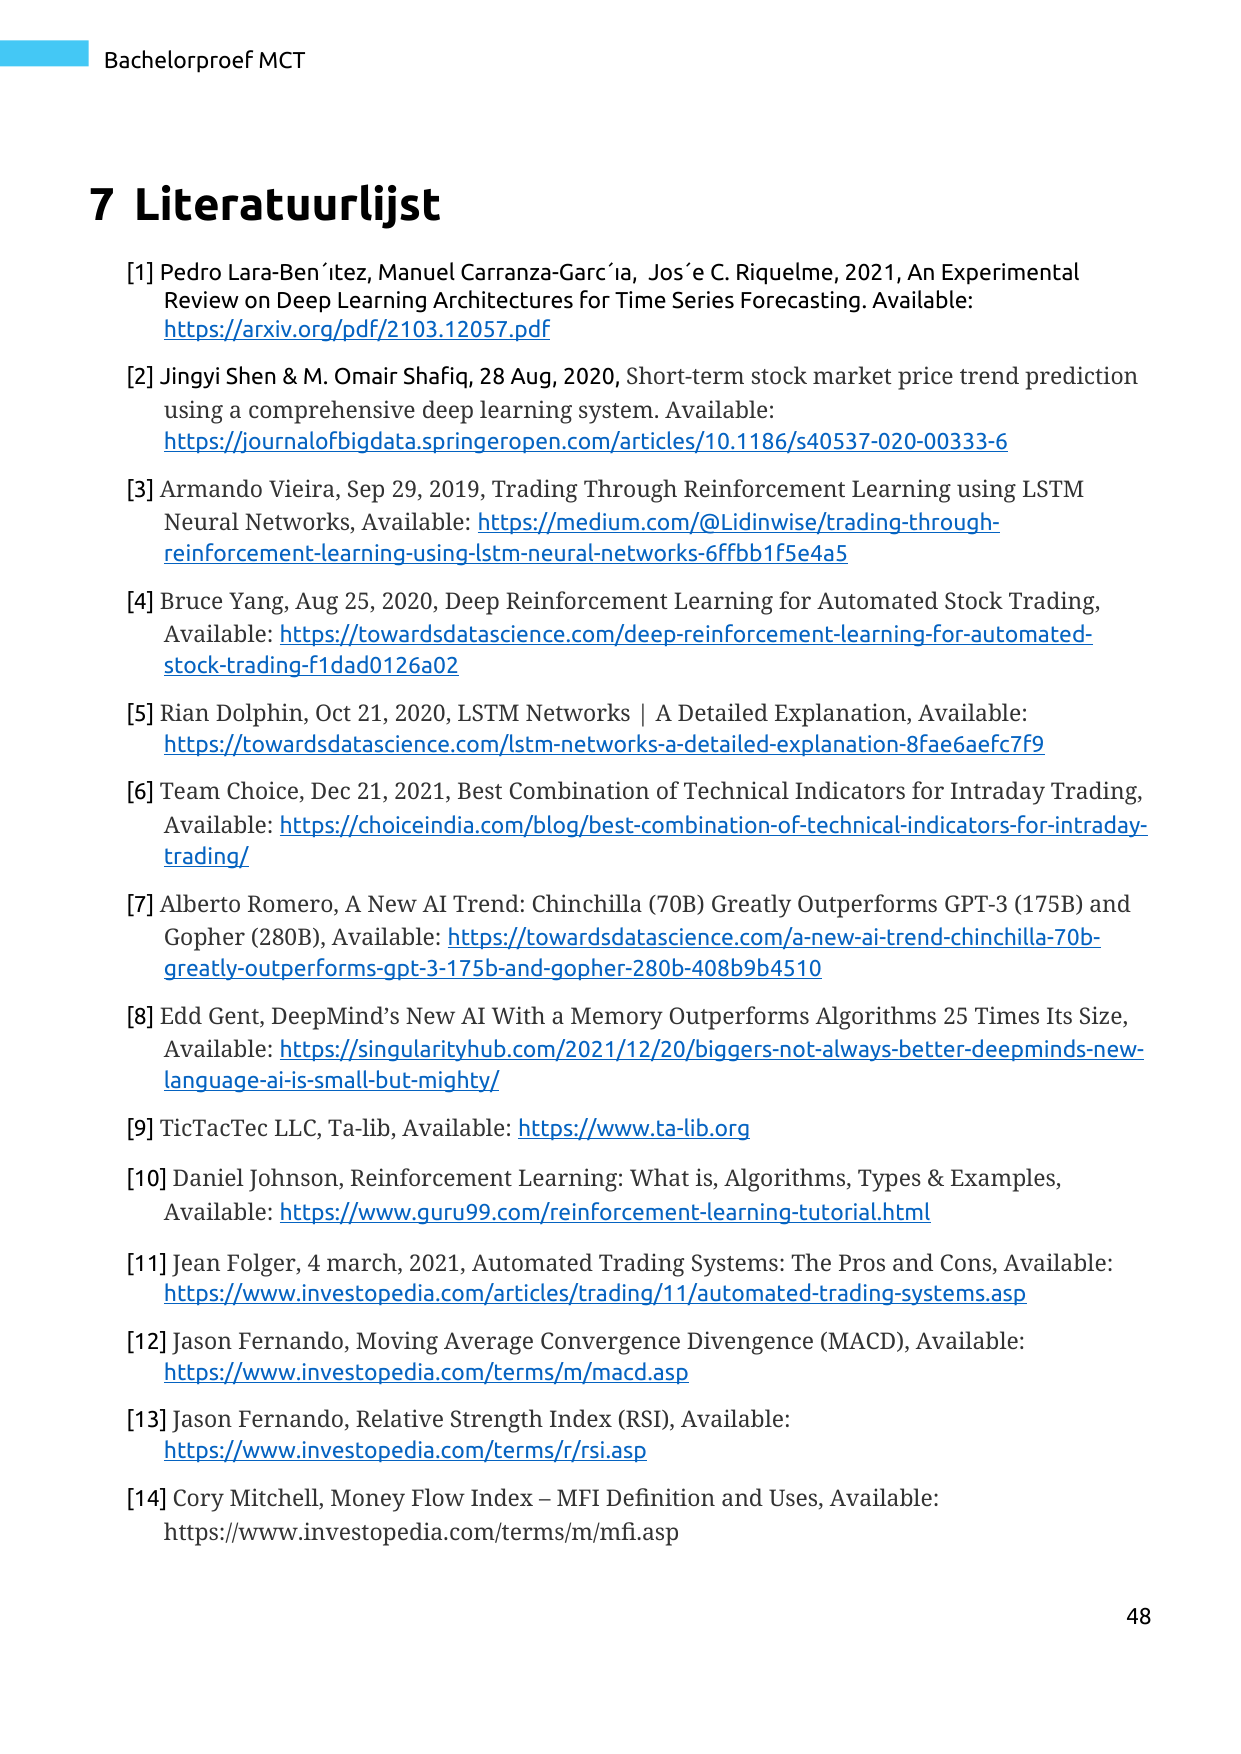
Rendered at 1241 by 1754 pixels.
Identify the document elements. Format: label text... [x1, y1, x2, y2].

list TicTacTec LLC, Ta-lib, Available: https://www.ta-lib.org [126, 1112, 1152, 1143]
list Alberto Romero, A New AI Trend: Chinchilla (70B) Greatly Outperforms GPT-3 (175B) and Gopher (280B), Available: https://towardsdatascience.com/a-new-ai-trend-chinchilla-70b-greatly-outperforms-gpt-3-175b-and-gopher-280b-408b9b4510 [126, 887, 1152, 981]
list Pedro Lara-Ben´ıtez, Manuel Carranza-Garc´ıa, Jos´e C. Riquelme, 2021, An Experimental Review on Deep Learning Architectures for Time Series Forecasting. Available: https://arxiv.org/pdf/2103.12057.pdf [126, 258, 1152, 342]
list Jean Folger, 4 march, 2021, Automated Trading Systems: The Pros and Cons, Available: https://www.investopedia.com/articles/trading/11/automated-trading-systems.asp [126, 1246, 1152, 1306]
list Jason Fernando, Relative Strength Index (RSI), Available: https://www.investopedia.com/terms/r/rsi.asp [126, 1403, 1152, 1463]
list Cory Mitchell, Money Flow Index – MFI Definition and Uses, Available: https://www.investopedia.com/terms/m/mfi.asp [126, 1482, 1152, 1547]
list Jingyi Shen & M. Omair Shafiq, 28 Aug, 2020, Short-term stock market price trend prediction using a comprehensive deep learning system. Available: https://journalofbigdata.springeropen.com/articles/10.1186/s40537-020-00333-6 [126, 360, 1152, 454]
list Rian Dolphin, Oct 21, 2020, LSTM Networks | A Detailed Explanation, Available: https://towardsdatascience.com/lstm-networks-a-detailed-explanation-8fae6aefc7f9 [126, 697, 1152, 757]
list Armando Vieira, Sep 29, 2019, Trading Through Reinforcement Learning using LSTM Neural Networks, Available: https://medium.com/@Lidinwise/trading-through-reinforcement-learning-using-lstm-neural-networks-6ffbb1f5e4a5 [126, 472, 1152, 566]
subtitle Literatuurlijst [89, 177, 1152, 229]
list Daniel Johnson, Reinforcement Learning: What is, Algorithms, Types & Examples, Available: https://www.guru99.com/reinforcement-learning-tutorial.html [126, 1162, 1152, 1227]
list Bruce Yang, Aug 25, 2020, Deep Reinforcement Learning for Automated Stock Trading, Available: https://towardsdatascience.com/deep-reinforcement-learning-for-automated-stock-trading-f1dad0126a02 [126, 585, 1152, 678]
list Team Choice, Dec 21, 2021, Best Combination of Technical Indicators for Intraday Trading, Available: https://choiceindia.com/blog/best-combination-of-technical-indicators-for-intraday-trading/ [126, 775, 1152, 869]
list Jason Fernando, Moving Average Convergence Divengence (MACD), Available: https://www.investopedia.com/terms/m/macd.asp [126, 1325, 1152, 1384]
list Edd Gent, DeepMind’s New AI With a Memory Outperforms Algorithms 25 Times Its Size, Available: https://singularityhub.com/2021/12/20/biggers-not-always-better-deepminds-new-language-ai-is-small-but-mighty/ [126, 1000, 1152, 1093]
